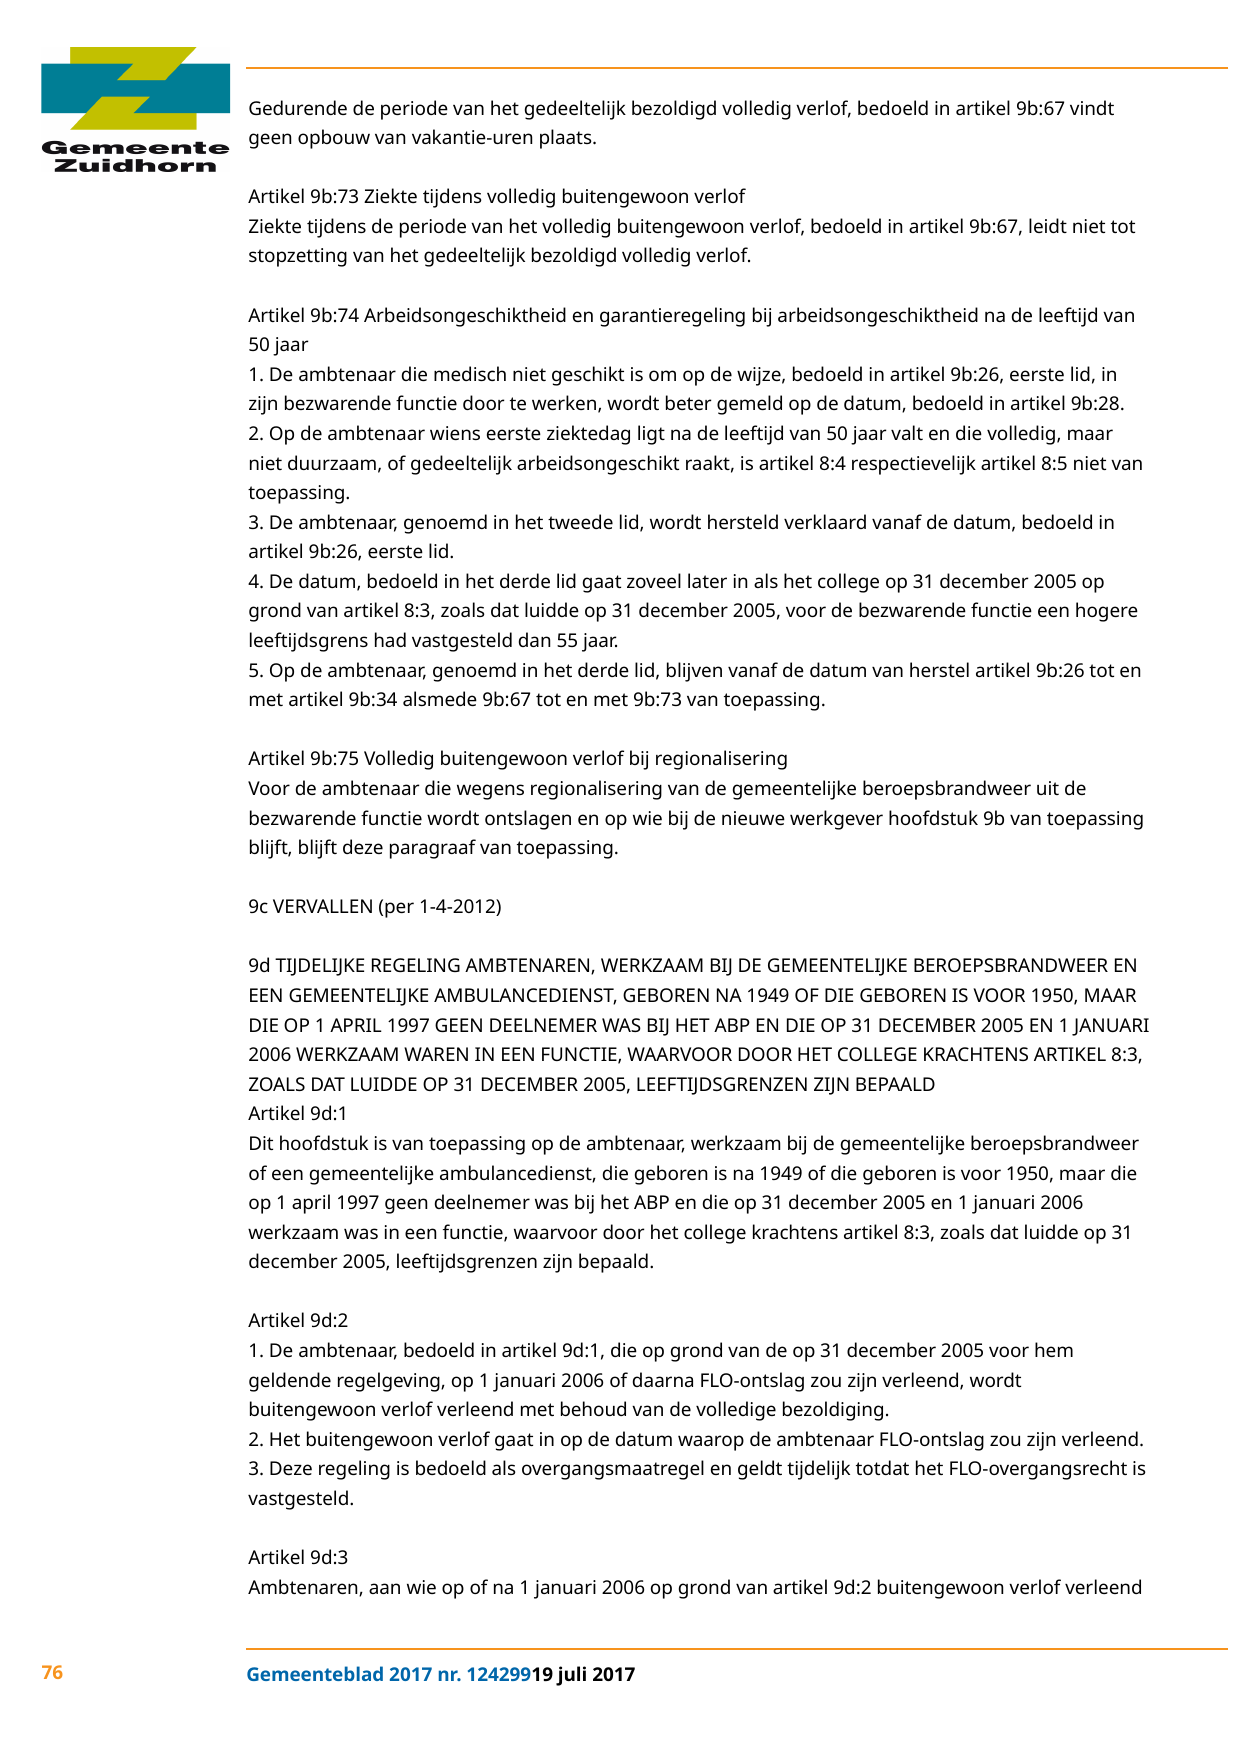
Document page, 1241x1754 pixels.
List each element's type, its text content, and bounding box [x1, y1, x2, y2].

text 5. Op de ambtenaar, genoemd in het derde lid, blijven vanaf de datum van herstel artikel 9b:26 tot en met artikel 9b:34 alsmede 9b:67 tot en met 9b:73 van toepassing. [248, 657, 1152, 712]
text Voor de ambtenaar die wegens regionalisering van de gemeentelijke beroepsbrandweer uit de bezwarende functie wordt ontslagen en op wie bij de nieuwe werkgever hoofdstuk 9b van toepassing blijft, blijft deze paragraaf van toepassing. [248, 775, 1152, 860]
text Dit hoofdstuk is van toepassing op de ambtenaar, werkzaam bij de gemeentelijke beroepsbrandweer of een gemeentelijke ambulancedienst, die geboren is na 1949 of die geboren is voor 1950, maar die op 1 april 1997 geen deelnemer was bij het ABP en die op 31 december 2005 en 1 januari 2006 werkzaam was in een functie, waarvoor door het college krachtens artikel 8:3, zoals dat luidde op 31 december 2005, leeftijdsgrenzen zijn bepaald. [248, 1130, 1152, 1274]
text Artikel 9b:73 Ziekte tijdens volledig buitengewoon verlof [248, 183, 1152, 209]
text 2. Op de ambtenaar wiens eerste ziektedag ligt na de leeftijd van 50 jaar valt en die volledig, maar niet duurzaam, of gedeeltelijk arbeidsongeschikt raakt, is artikel 8:4 respectievelijk artikel 8:5 niet van toepassing. [248, 420, 1152, 505]
text 4. De datum, bedoeld in het derde lid gaat zoveel later in als het college op 31 december 2005 op grond van artikel 8:3, zoals dat luidde op 31 december 2005, voor de bezwarende functie een hogere leeftijdsgrens had vastgesteld dan 55 jaar. [248, 568, 1152, 653]
text 1. De ambtenaar, bedoeld in artikel 9d:1, die op grond van de op 31 december 2005 voor hem geldende regelgeving, op 1 januari 2006 of daarna FLO-ontslag zou zijn verleend, wordt buitengewoon verlof verleend met behoud van de volledige bezoldiging. [248, 1337, 1152, 1422]
text Artikel 9b:74 Arbeidsongeschiktheid en garantieregeling bij arbeidsongeschiktheid na de leeftijd van 50 jaar [248, 302, 1152, 357]
text Artikel 9d:3 [248, 1544, 1152, 1570]
text Artikel 9d:1 [248, 1101, 1152, 1126]
text Artikel 9b:75 Volledig buitengewoon verlof bij regionalisering [248, 746, 1152, 771]
text Gedurende de periode van het gedeeltelijk bezoldigd volledig verlof, bedoeld in artikel 9b:67 vindt geen opbouw van vakantie-uren plaats. [248, 95, 1152, 150]
text 9d TIJDELIJKE REGELING AMBTENAREN, WERKZAAM BIJ DE GEMEENTELIJKE BEROEPSBRANDWEER EN EEN GEMEENTELIJKE AMBULANCEDIENST, GEBOREN NA 1949 OF DIE GEBOREN IS VOOR 1950, MAAR DIE OP 1 APRIL 1997 GEEN DEELNEMER WAS BIJ HET ABP EN DIE OP 31 DECEMBER 2005 EN 1 JANUARI 2006 WERKZAAM WAREN IN EEN FUNCTIE, WAARVOOR DOOR HET COLLEGE KRACHTENS ARTIKEL 8:3, ZOALS DAT LUIDDE OP 31 DECEMBER 2005, LEEFTIJDSGRENZEN ZIJN BEPAALD [248, 953, 1152, 1097]
text 3. De ambtenaar, genoemd in het tweede lid, wordt hersteld verklaard vanaf de datum, bedoeld in artikel 9b:26, eerste lid. [248, 509, 1152, 564]
text Ziekte tijdens de periode van het volledig buitengewoon verlof, bedoeld in artikel 9b:67, leidt niet tot stopzetting van het gedeeltelijk bezoldigd volledig verlof. [248, 213, 1152, 268]
text 3. Deze regeling is bedoeld als overgangsmaatregel en geldt tijdelijk totdat het FLO-overgangsrecht is vastgesteld. [248, 1456, 1152, 1511]
text 9c VERVALLEN (per 1-4-2012) [248, 893, 1152, 919]
text 1. De ambtenaar die medisch niet geschikt is om op de wijze, bedoeld in artikel 9b:26, eerste lid, in zijn bezwarende functie door te werken, wordt beter gemeld op de datum, bedoeld in artikel 9b:28. [248, 361, 1152, 416]
text Artikel 9d:2 [248, 1308, 1152, 1333]
text 2. Het buitengewoon verlof gaat in op de datum waarop de ambtenaar FLO-ontslag zou zijn verleend. [248, 1426, 1152, 1452]
text Ambtenaren, aan wie op of na 1 januari 2006 op grond van artikel 9d:2 buitengewoon verlof verleend [248, 1574, 1152, 1600]
picture [41, 47, 231, 172]
